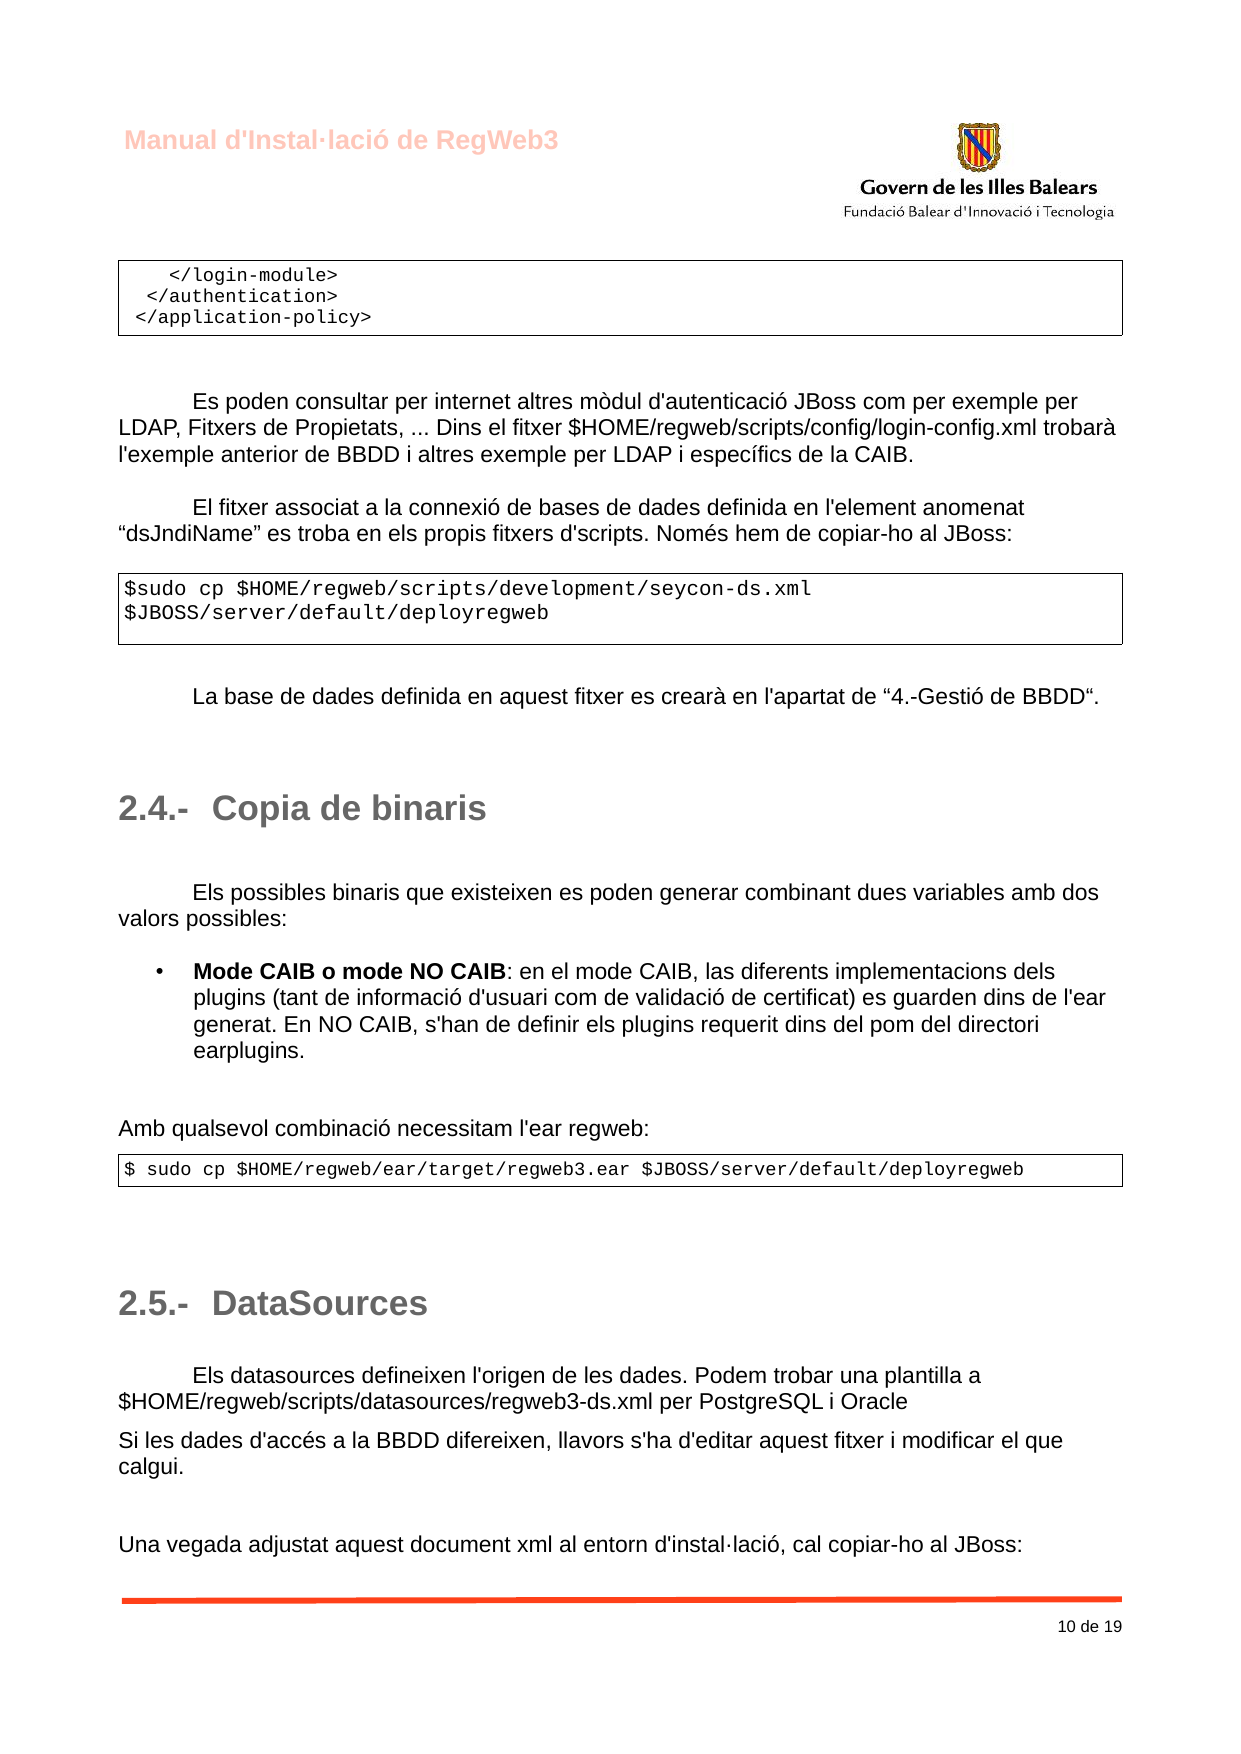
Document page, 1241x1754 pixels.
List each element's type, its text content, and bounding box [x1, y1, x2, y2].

text Si les dades d'accés a la BBDD difereixen, llavors s'ha d'editar aquest fitxer i modificar el que calgui. [118, 1427, 1122, 1479]
list Mode CAIB o mode NO CAIB: en el mode CAIB, las diferents implementacions dels plugins (tant de informació d'usuari com de validació de certificat) es guarden dins de l'ear generat. En NO CAIB, s'han de definir els plugins requerit dins del pom del directori earplugins. [156, 958, 1122, 1063]
subtitle DataSources [118, 1282, 1122, 1323]
text El fitxer associat a la connexió de bases de dades definida en l'element anomenat “dsJndiName” es troba en els propis fitxers d'scripts. Només hem de copiar-ho al JBoss: [118, 493, 1122, 546]
subtitle Copia de binaris [118, 787, 1122, 828]
table_header $ sudo cp $HOME/regweb/ear/target/regweb3.ear $JBOSS/server/default/deployregweb [119, 1155, 1122, 1186]
text La base de dades definida en aquest fitxer es crearà en l'apartat de “4.-Gestió de BBDD“. [118, 683, 1122, 709]
text Els possibles binaris que existeixen es poden generar combinant dues variables amb dos valors possibles: [118, 879, 1122, 932]
picture [840, 123, 1117, 220]
text Es poden consultar per internet altres mòdul d'autenticació JBoss com per exemple per LDAP, Fitxers de Propietats, ... Dins el fitxer $HOME/regweb/scripts/config/login-config.xml trobarà l'exemple anterior de BBDD i altres exemple per LDAP i específics de la CAIB. [118, 388, 1122, 467]
table_header </login-module> </authentication> </application-policy> [119, 261, 1122, 335]
text Els datasources defineixen l'origen de les dades. Podem trobar una plantilla a $HOME/regweb/scripts/datasources/regweb3-ds.xml per PostgreSQL i Oracle [118, 1362, 1122, 1414]
table_header $sudo cp $HOME/regweb/scripts/development/seycon-ds.xml $JBOSS/server/default/deployregweb [119, 574, 1122, 644]
text Amb qualsevol combinació necessitam l'ear regweb: [118, 1115, 1122, 1141]
text Una vegada adjustat aquest document xml al entorn d'instal·lació, cal copiar-ho al JBoss: [118, 1531, 1122, 1557]
